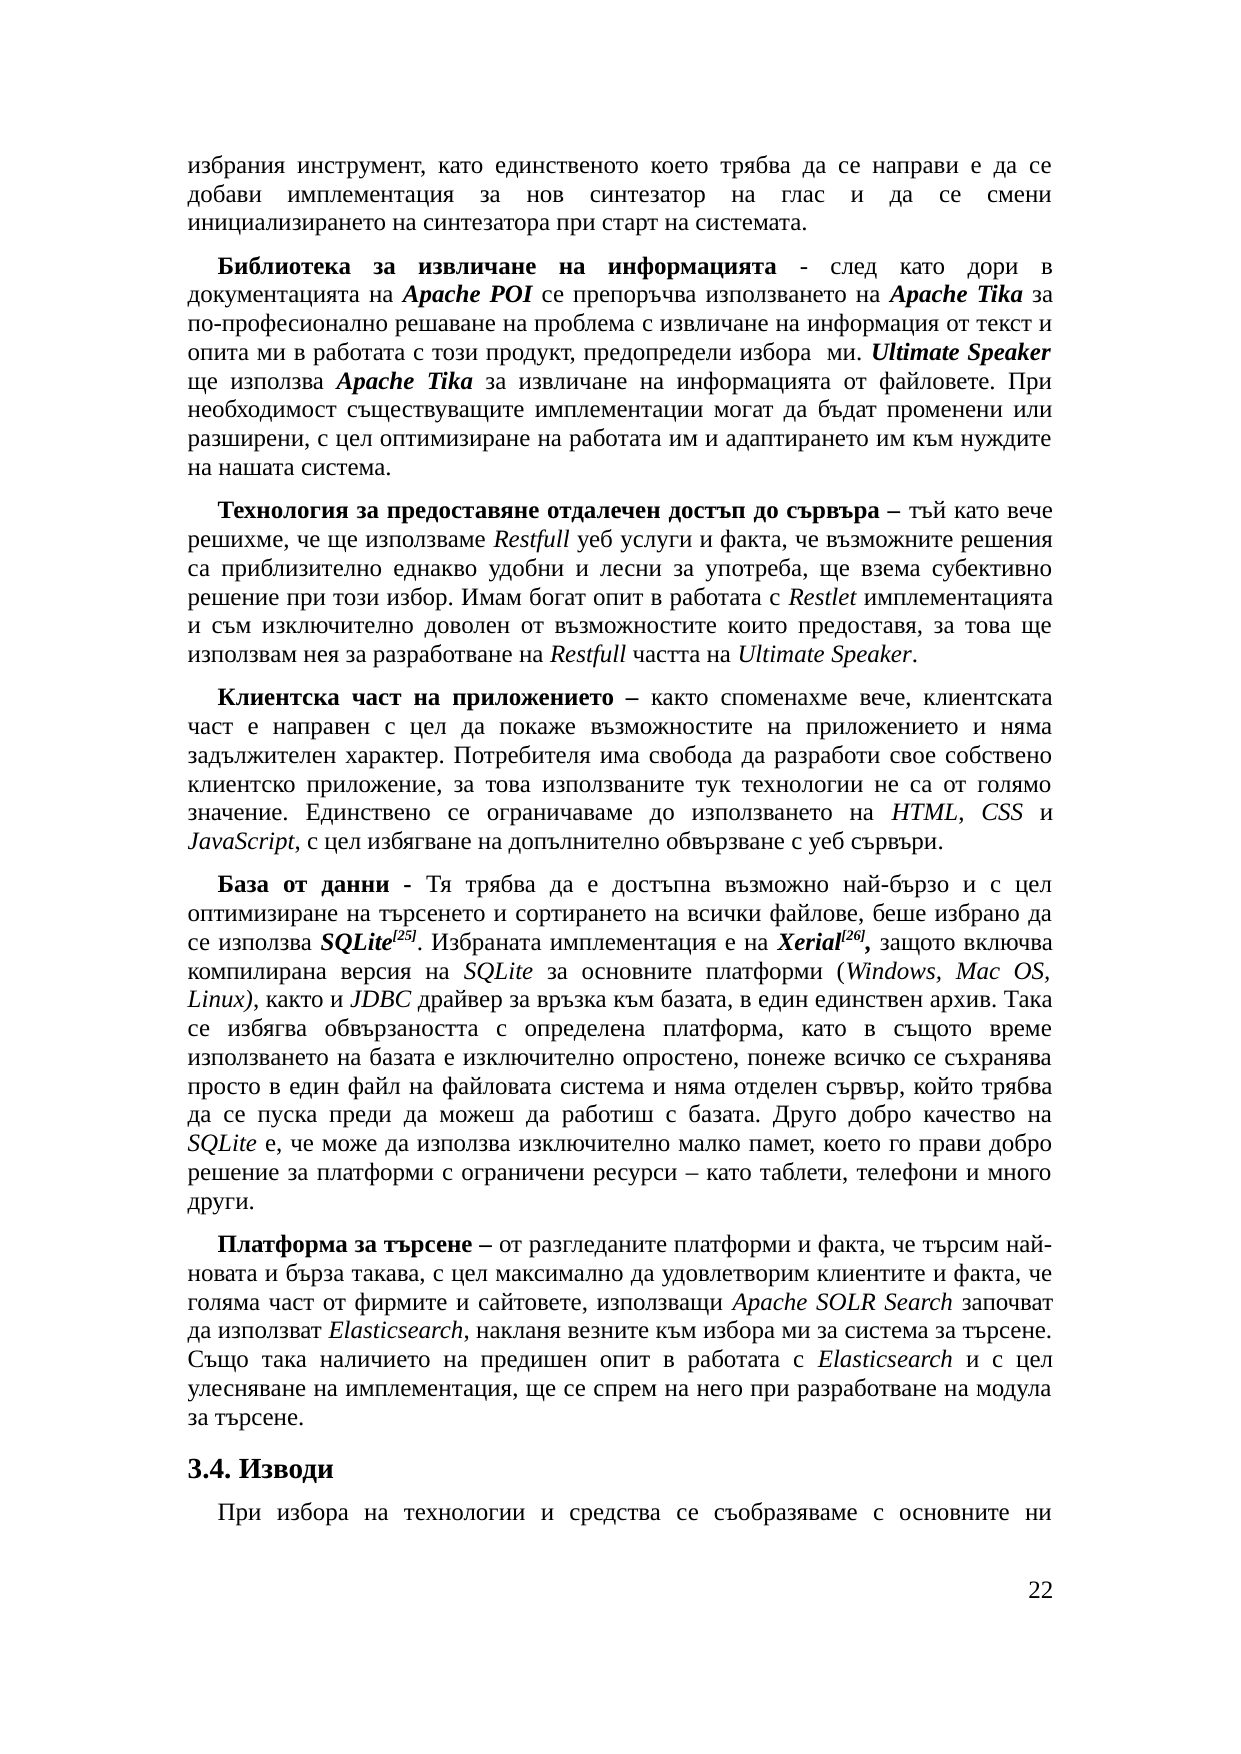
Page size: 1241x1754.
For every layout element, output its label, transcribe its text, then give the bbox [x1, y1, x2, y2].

text База от данни - Тя трябва да е достъпна възможно най-бързо и с цел оптимизиране на търсенето и сортирането на всички файлове, беше избрано да се използва SQLite[25]. Избраната имплементация е на Xerial[26], защото включва компилирана версия на SQLite за основните платформи (Windows, Mac OS, Linux), както и JDBC драйвер за връзка към базата, в един единствен архив. Така се избягва обвързаността с определена платформа, като в същото време използването на базата е изключително опростено, понеже всичко се съхранява просто в един файл на файловата система и няма отделен сървър, който трябва да се пуска преди да можеш да работиш с базата. Друго добро качество на SQLite е, че може да използва изключително малко памет, което го прави добро решение за платформи с ограничени ресурси – като таблети, телефони и много други. [187, 869, 1053, 1214]
subtitle 3.4. Изводи [187, 1451, 1053, 1485]
text Технология за предоставяне отдалечен достъп до сървъра – тъй като вече решихме, че ще използваме Restfull уеб услуги и факта, че възможните решения са приблизително еднакво удобни и лесни за употреба, ще взема субективно решение при този избор. Имам богат опит в работата с Restlet имплементацията и съм изключително доволен от възможностите които предоставя, за това ще използвам нея за разработване на Restfull частта на Ultimate Speaker. [187, 495, 1053, 668]
text Библиотека за извличане на информацията - след като дори в документацията на Apache POI се препоръчва използването на Apache Tika за по-професионално решаване на проблема с извличане на информация от текст и опита ми в работата с този продукт, предопредели избора ми. Ultimate Speaker ще използва Apache Tika за извличане на информацията от файловете. При необходимост съществуващите имплементации могат да бъдат променени или разширени, с цел оптимизиране на работата им и адаптирането им към нуждите на нашата система. [187, 251, 1053, 481]
text Клиентска част на приложението – както споменахме вече, клиентската част е направен с цел да покаже възможностите на приложението и няма задължителен характер. Потребителя има свобода да разработи свое собствено клиентско приложение, за това използваните тук технологии не са от голямо значение. Единствено се ограничаваме до използването на HTML, CSS и JavaScript, с цел избягване на допълнително обвързване с уеб сървъри. [187, 682, 1053, 855]
text избрания инструмент, като единственото което трябва да се направи е да се добави имплементация за нов синтезатор на глас и да се смени инициализирането на синтезатора при старт на системата. [187, 150, 1053, 236]
text При избора на технологии и средства се съобразяваме с основните ни [187, 1497, 1053, 1526]
text Платформа за търсене – от разгледаните платформи и факта, че търсим най-новата и бърза такава, с цел максимално да удовлетворим клиентите и факта, че голяма част от фирмите и сайтовете, използващи Apache SOLR Search започват да използват Elasticsearch, накланя везните към избора ми за система за търсене. Също така наличието на предишен опит в работата с Elasticsearch и с цел улесняване на имплементация, ще се спрем на него при разработване на модула за търсене. [187, 1229, 1053, 1430]
